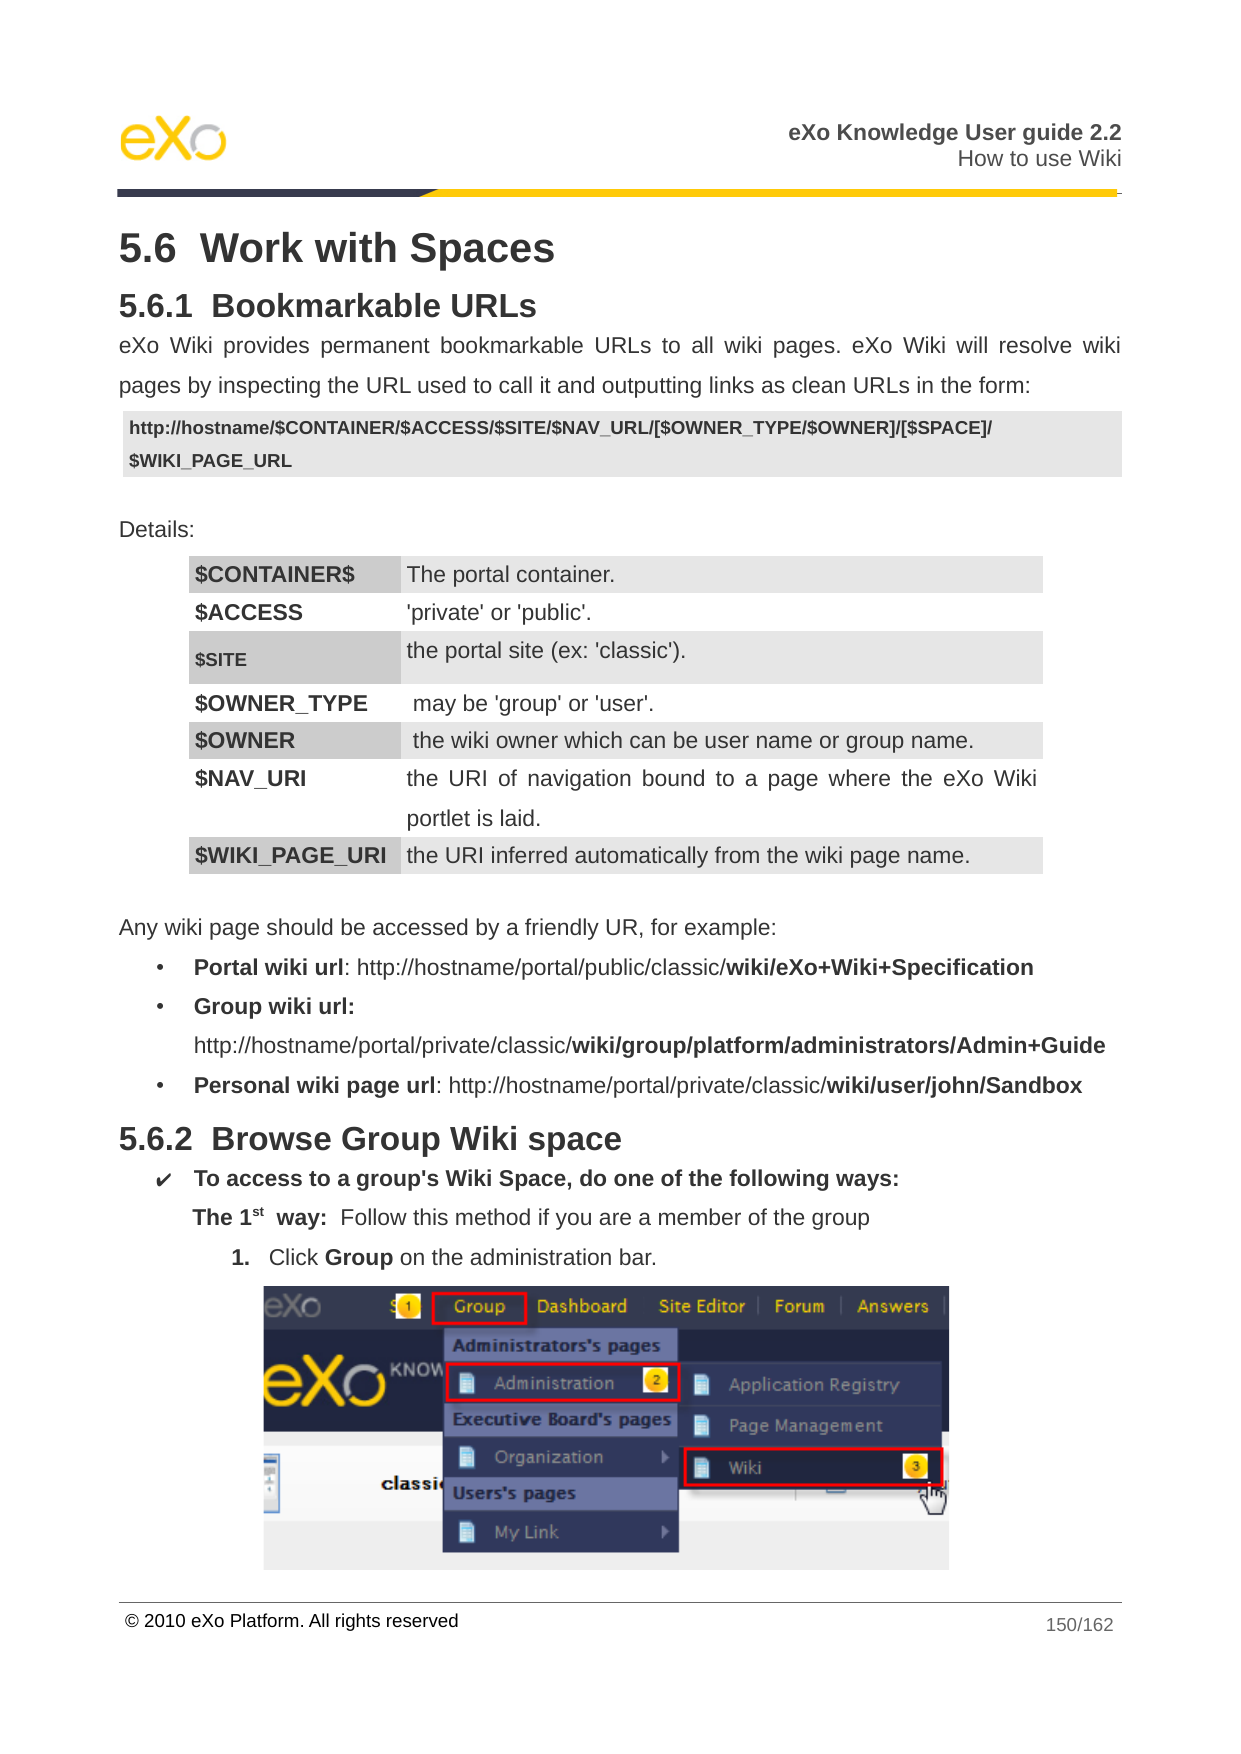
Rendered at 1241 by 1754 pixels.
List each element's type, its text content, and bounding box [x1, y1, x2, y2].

table_header http://hostname/$CONTAINER/$ACCESS/$SITE/$NAV_URL/[$OWNER_TYPE/$OWNER]/[$SPACE]/$WIKI_PAGE_URL [123, 411, 1122, 477]
list Group wiki url: http://hostname/portal/private/classic/wiki/group/platform/administrators/Admin+Guide [156, 993, 1122, 1059]
table_cell $OWNER [189, 722, 401, 759]
subtitle Work with Spaces [118, 223, 1122, 271]
subtitle Bookmarkable URLs [118, 286, 1122, 325]
picture [120, 115, 227, 161]
list Personal wiki page url: http://hostname/portal/private/classic/wiki/user/john/Sandbox [156, 1072, 1122, 1098]
picture [117, 189, 1118, 197]
text eXo Wiki provides permanent bookmarkable URLs to all wiki pages. eXo Wiki will resolve wiki pages by inspecting the URL used to call it and outputting links as clean URLs in the form: [118, 332, 1122, 398]
table_cell the portal site (ex: 'classic'). [401, 631, 1043, 684]
table_cell $NAV_URI [189, 759, 401, 837]
picture [263, 1286, 950, 1570]
list Portal wiki url: http://hostname/portal/public/classic/wiki/eXo+Wiki+Specification [156, 953, 1122, 980]
text Any wiki page should be accessed by a friendly UR, for example: [118, 914, 1122, 940]
text The 1st way: Follow this method if you are a member of the group [118, 1204, 1122, 1231]
table_cell $SITE [189, 631, 401, 684]
list To access to a group's Wiki Space, do one of the following ways: [156, 1165, 1122, 1191]
table_header The portal container. [401, 556, 1043, 593]
table_cell the wiki owner which can be user name or group name. [401, 722, 1043, 759]
table_cell the URI of navigation bound to a page where the eXo Wiki portlet is laid. [401, 759, 1043, 837]
table_cell may be 'group' or 'user'. [401, 684, 1043, 722]
table_cell $WIKI_PAGE_URI [189, 837, 401, 874]
table_header $CONTAINER$ [189, 556, 401, 593]
table_cell $ACCESS [189, 594, 401, 631]
table_cell $OWNER_TYPE [189, 684, 401, 722]
list Click Group on the administration bar. [231, 1244, 1122, 1270]
text Details: [118, 516, 1122, 542]
table_cell the URI inferred automatically from the wiki page name. [401, 837, 1043, 874]
subtitle Browse Group Wiki space [118, 1119, 1122, 1157]
table_cell 'private' or 'public'. [401, 594, 1043, 631]
